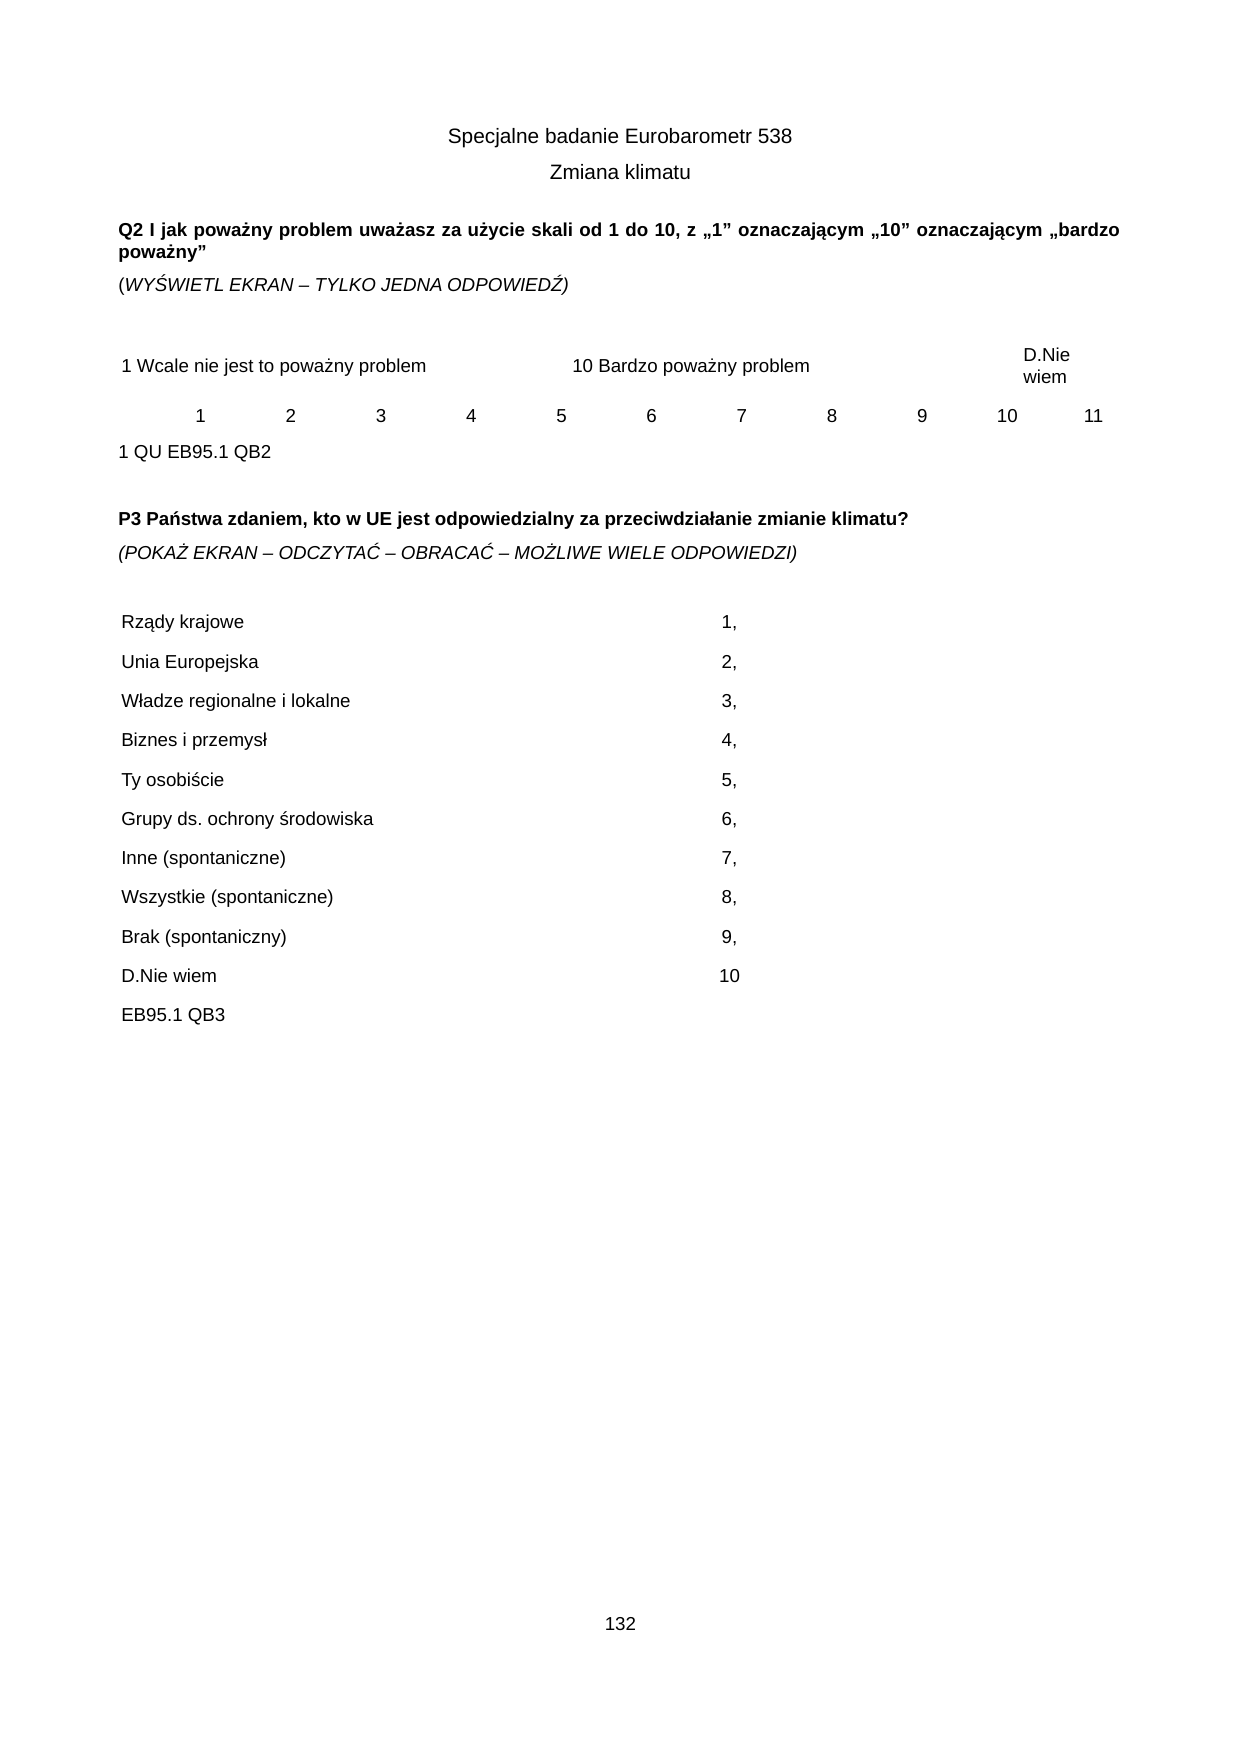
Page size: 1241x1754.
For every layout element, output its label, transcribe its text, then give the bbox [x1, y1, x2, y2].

table_cell Ty osobiście [118, 760, 660, 799]
table_cell 3, [660, 681, 798, 720]
table_cell 6 [569, 396, 659, 435]
table_cell 6, [660, 799, 798, 838]
table_cell 5, [660, 760, 798, 799]
table_cell 7 [659, 396, 749, 435]
table_header 10 Bardzo poważny problem [569, 335, 1020, 396]
text (POKAŻ EKRAN – ODCZYTAĆ – OBRACAĆ – MOŻLIWE WIELE ODPOWIEDZI) [118, 542, 1122, 563]
table_header [479, 335, 569, 396]
table_cell 2 [208, 396, 298, 435]
table_cell 10 [930, 396, 1020, 435]
table_cell 2, [660, 642, 798, 681]
table_cell EB95.1 QB3 [118, 995, 660, 1034]
text P3 Państwa zdaniem, kto w UE jest odpowiedzialny za przeciwdziałanie zmianie klimatu? [118, 508, 1122, 530]
table_header Rządy krajowe [118, 603, 660, 642]
table_cell 4, [660, 720, 798, 759]
table_cell 1 [118, 396, 208, 435]
table_cell 11 [1020, 396, 1106, 435]
text 1 QU EB95.1 QB2 [118, 441, 1122, 463]
table_cell [660, 995, 798, 1034]
table_cell Brak (spontaniczny) [118, 917, 660, 956]
table_header 1, [660, 603, 798, 642]
table_cell 7, [660, 838, 798, 877]
table_cell 8, [660, 878, 798, 917]
table_cell 9, [660, 917, 798, 956]
table_header D.Nie wiem [1020, 335, 1106, 396]
table_cell Biznes i przemysł [118, 720, 660, 759]
table_cell Unia Europejska [118, 642, 660, 681]
table_cell 8 [750, 396, 840, 435]
table_cell 10 [660, 956, 798, 995]
table_cell 4 [389, 396, 479, 435]
text Q2 I jak poważny problem uważasz za użycie skali od 1 do 10, z „1” oznaczającym „10” oznaczającym „bardzo poważny” [118, 219, 1122, 262]
table_cell Grupy ds. ochrony środowiska [118, 799, 660, 838]
table_header 1 Wcale nie jest to poważny problem [118, 335, 479, 396]
table_cell 3 [299, 396, 389, 435]
table_cell 9 [840, 396, 930, 435]
table_cell Władze regionalne i lokalne [118, 681, 660, 720]
table_cell Inne (spontaniczne) [118, 838, 660, 877]
table_cell 5 [479, 396, 569, 435]
text (WYŚWIETL EKRAN – TYLKO JEDNA ODPOWIEDŹ) [118, 274, 1122, 296]
table_cell D.Nie wiem [118, 956, 660, 995]
table_cell Wszystkie (spontaniczne) [118, 878, 660, 917]
